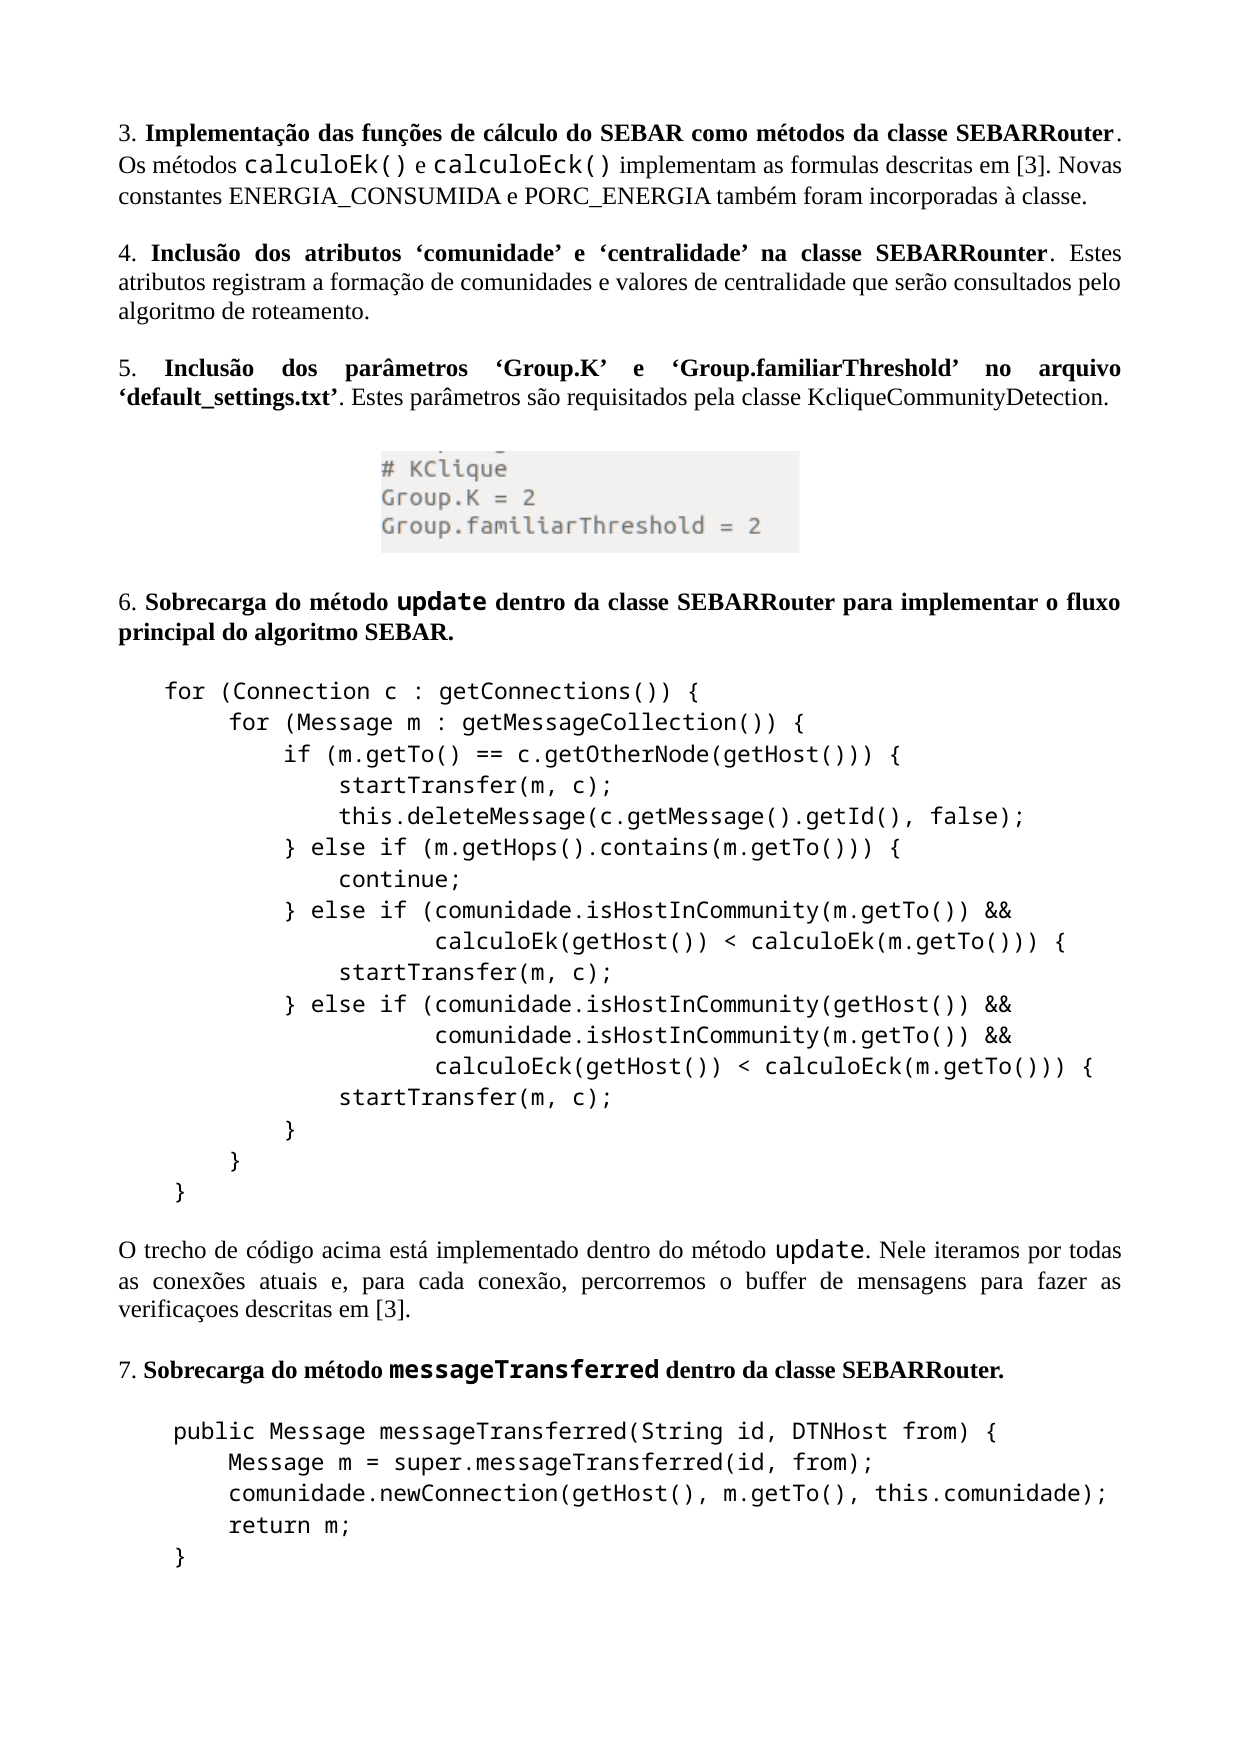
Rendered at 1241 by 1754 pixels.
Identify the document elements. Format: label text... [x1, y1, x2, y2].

picture [381, 451, 800, 553]
text for (Connection c : getConnections()) { [118, 675, 1122, 706]
text calculoEk(getHost()) < calculoEk(m.getTo())) { [118, 925, 1122, 956]
text startTransfer(m, c); [118, 1081, 1122, 1112]
text } [118, 1175, 1122, 1206]
text 3. Implementação das funções de cálculo do SEBAR como métodos da classe SEBARRouter. Os métodos calculoEk() e calculoEck() implementam as formulas descritas em [3]. Novas constantes ENERGIA_CONSUMIDA e PORC_ENERGIA também foram incorporadas à classe. [118, 118, 1122, 210]
text } [118, 1144, 1122, 1175]
text 7. Sobrecarga do método messageTransferred dentro da classe SEBARRouter. [118, 1352, 1122, 1386]
text } [118, 1112, 1122, 1144]
text if (m.getTo() == c.getOtherNode(getHost())) { [118, 737, 1122, 769]
text comunidade.newConnection(getHost(), m.getTo(), this.comunidade); [118, 1477, 1122, 1509]
text startTransfer(m, c); [118, 956, 1122, 987]
text public Message messageTransferred(String id, DTNHost from) { [118, 1415, 1122, 1446]
text O trecho de código acima está implementado dentro do método update. Nele iteramos por todas as conexões atuais e, para cada conexão, percorremos o buffer de mensagens para fazer as verificaçoes descritas em [3]. [118, 1232, 1122, 1323]
text Message m = super.messageTransferred(id, from); [118, 1446, 1122, 1477]
text } [118, 1540, 1122, 1571]
text } else if (comunidade.isHostInCommunity(m.getTo()) && [118, 894, 1122, 925]
text } else if (comunidade.isHostInCommunity(getHost()) && [118, 987, 1122, 1019]
text for (Message m : getMessageCollection()) { [118, 706, 1122, 737]
text return m; [118, 1509, 1122, 1540]
text continue; [118, 862, 1122, 894]
text this.deleteMessage(c.getMessage().getId(), false); [118, 800, 1122, 831]
text startTransfer(m, c); [118, 769, 1122, 800]
text comunidade.isHostInCommunity(m.getTo()) && [118, 1019, 1122, 1050]
text } else if (m.getHops().contains(m.getTo())) { [118, 831, 1122, 862]
text calculoEck(getHost()) < calculoEck(m.getTo())) { [118, 1050, 1122, 1081]
text 6. Sobrecarga do método update dentro da classe SEBARRouter para implementar o fluxo principal do algoritmo SEBAR. [118, 583, 1122, 646]
text 5. Inclusão dos parâmetros ‘Group.K’ e ‘Group.familiarThreshold’ no arquivo ‘default_settings.txt’. Estes parâmetros são requisitados pela classe KcliqueCommunityDetection. [118, 353, 1122, 411]
text 4. Inclusão dos atributos ‘comunidade’ e ‘centralidade’ na classe SEBARRounter. Estes atributos registram a formação de comunidades e valores de centralidade que serão consultados pelo algoritmo de roteamento. [118, 238, 1122, 325]
